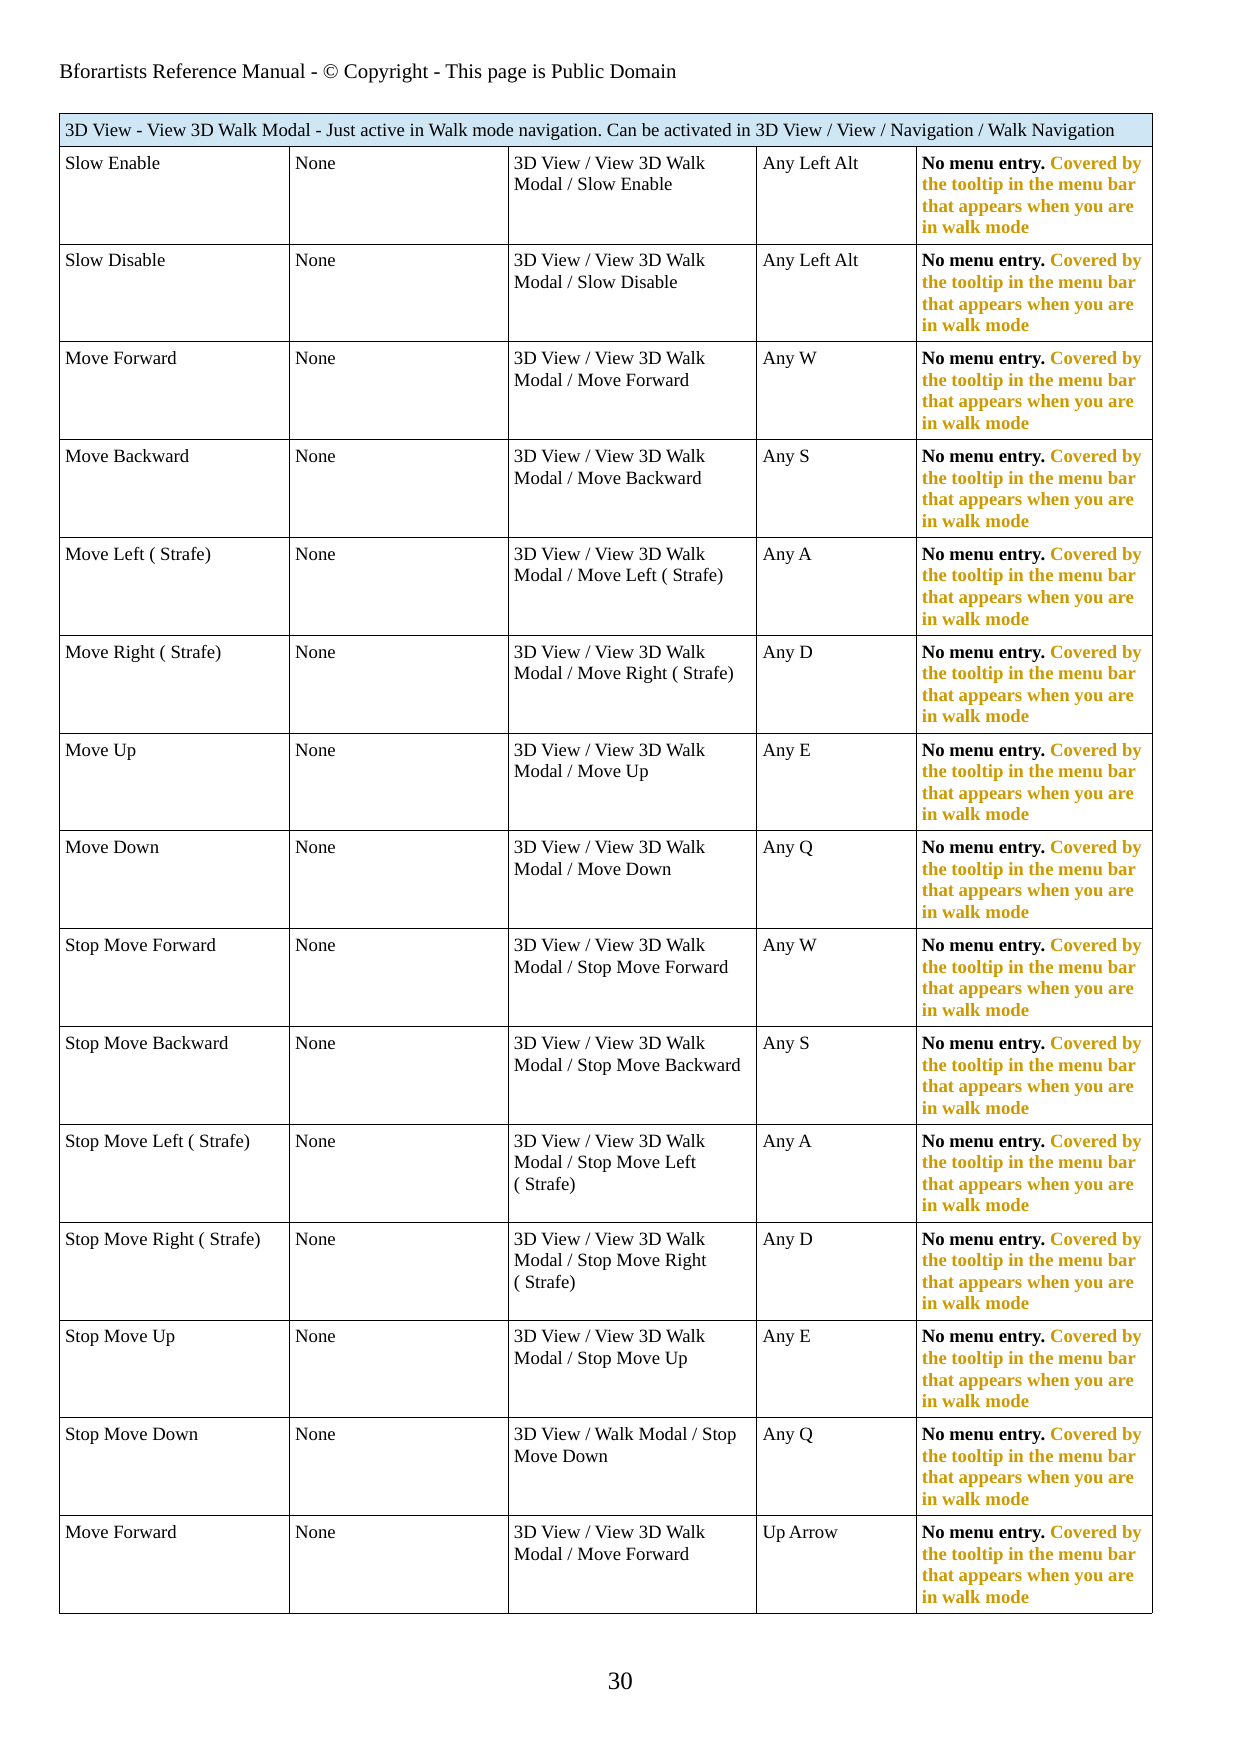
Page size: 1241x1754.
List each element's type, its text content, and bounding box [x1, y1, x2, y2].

table_cell 3D View / View 3D Walk Modal / Move Up [509, 734, 756, 830]
table_cell Any D [757, 1223, 916, 1319]
table_cell Up Arrow [757, 1516, 916, 1613]
table_cell 3D View / View 3D Walk Modal / Stop Move Right ( Strafe) [509, 1223, 756, 1319]
table_cell Any A [757, 538, 916, 635]
table_cell No menu entry. Covered by the tooltip in the menu bar that appears when you are in walk mode [917, 538, 1152, 635]
table_cell None [290, 1418, 508, 1515]
table_cell Stop Move Backward [60, 1027, 289, 1124]
table_cell 3D View / View 3D Walk Modal / Slow Disable [509, 245, 756, 341]
table_cell No menu entry. Covered by the tooltip in the menu bar that appears when you are in walk mode [917, 440, 1152, 537]
table_cell Move Forward [60, 342, 289, 439]
table_cell None [290, 147, 508, 243]
table_cell 3D View / View 3D Walk Modal / Move Left ( Strafe) [509, 538, 756, 635]
table_cell Stop Move Forward [60, 929, 289, 1026]
table_cell None [290, 1223, 508, 1319]
table_header 3D View - View 3D Walk Modal - Just active in Walk mode navigation. Can be activated in 3D View / View / Navigation / Walk Navigation [60, 114, 1152, 146]
table_cell Stop Move Up [60, 1321, 289, 1417]
table_cell No menu entry. Covered by the tooltip in the menu bar that appears when you are in walk mode [917, 147, 1152, 243]
table_cell No menu entry. Covered by the tooltip in the menu bar that appears when you are in walk mode [917, 1516, 1152, 1613]
table_cell No menu entry. Covered by the tooltip in the menu bar that appears when you are in walk mode [917, 1223, 1152, 1319]
table_cell No menu entry. Covered by the tooltip in the menu bar that appears when you are in walk mode [917, 1027, 1152, 1124]
table_cell Any S [757, 440, 916, 537]
table_cell No menu entry. Covered by the tooltip in the menu bar that appears when you are in walk mode [917, 929, 1152, 1026]
table_cell No menu entry. Covered by the tooltip in the menu bar that appears when you are in walk mode [917, 636, 1152, 733]
table_cell 3D View / View 3D Walk Modal / Stop Move Backward [509, 1027, 756, 1124]
table_cell 3D View / View 3D Walk Modal / Stop Move Left ( Strafe) [509, 1125, 756, 1222]
table_cell No menu entry. Covered by the tooltip in the menu bar that appears when you are in walk mode [917, 245, 1152, 341]
table_cell None [290, 1125, 508, 1222]
table_cell None [290, 440, 508, 537]
table_cell 3D View / View 3D Walk Modal / Move Forward [509, 342, 756, 439]
table_cell Any D [757, 636, 916, 733]
table_cell Any A [757, 1125, 916, 1222]
table_cell 3D View / View 3D Walk Modal / Stop Move Up [509, 1321, 756, 1417]
table_cell Move Up [60, 734, 289, 830]
table_cell Slow Enable [60, 147, 289, 243]
table_cell Any E [757, 734, 916, 830]
table_cell Stop Move Right ( Strafe) [60, 1223, 289, 1319]
table_cell 3D View / View 3D Walk Modal / Move Down [509, 831, 756, 928]
table_cell Move Forward [60, 1516, 289, 1613]
table_cell Any W [757, 929, 916, 1026]
table_cell None [290, 245, 508, 341]
table_cell Stop Move Left ( Strafe) [60, 1125, 289, 1222]
table_cell No menu entry. Covered by the tooltip in the menu bar that appears when you are in walk mode [917, 1125, 1152, 1222]
table_cell Any W [757, 342, 916, 439]
table_cell Slow Disable [60, 245, 289, 341]
table_cell Any Q [757, 1418, 916, 1515]
table_cell Any E [757, 1321, 916, 1417]
table_cell No menu entry. Covered by the tooltip in the menu bar that appears when you are in walk mode [917, 342, 1152, 439]
table_cell 3D View / View 3D Walk Modal / Move Right ( Strafe) [509, 636, 756, 733]
table_cell 3D View / View 3D Walk Modal / Stop Move Forward [509, 929, 756, 1026]
table_cell None [290, 1321, 508, 1417]
table_cell Any Q [757, 831, 916, 928]
table_cell Move Left ( Strafe) [60, 538, 289, 635]
table_cell No menu entry. Covered by the tooltip in the menu bar that appears when you are in walk mode [917, 831, 1152, 928]
table_cell Move Down [60, 831, 289, 928]
table_cell No menu entry. Covered by the tooltip in the menu bar that appears when you are in walk mode [917, 1418, 1152, 1515]
table_cell Any Left Alt [757, 147, 916, 243]
table_cell None [290, 734, 508, 830]
table_cell Any S [757, 1027, 916, 1124]
table_cell 3D View / View 3D Walk Modal / Move Backward [509, 440, 756, 537]
table_cell No menu entry. Covered by the tooltip in the menu bar that appears when you are in walk mode [917, 734, 1152, 830]
table_cell None [290, 538, 508, 635]
table_cell Move Right ( Strafe) [60, 636, 289, 733]
table_cell None [290, 342, 508, 439]
table_cell None [290, 831, 508, 928]
table_cell None [290, 929, 508, 1026]
table_cell No menu entry. Covered by the tooltip in the menu bar that appears when you are in walk mode [917, 1321, 1152, 1417]
table_cell 3D View / Walk Modal / Stop Move Down [509, 1418, 756, 1515]
table_cell Move Backward [60, 440, 289, 537]
table_cell None [290, 636, 508, 733]
table_cell 3D View / View 3D Walk Modal / Slow Enable [509, 147, 756, 243]
table_cell 3D View / View 3D Walk Modal / Move Forward [509, 1516, 756, 1613]
table_cell Stop Move Down [60, 1418, 289, 1515]
table_cell None [290, 1027, 508, 1124]
table_cell None [290, 1516, 508, 1613]
table_cell Any Left Alt [757, 245, 916, 341]
